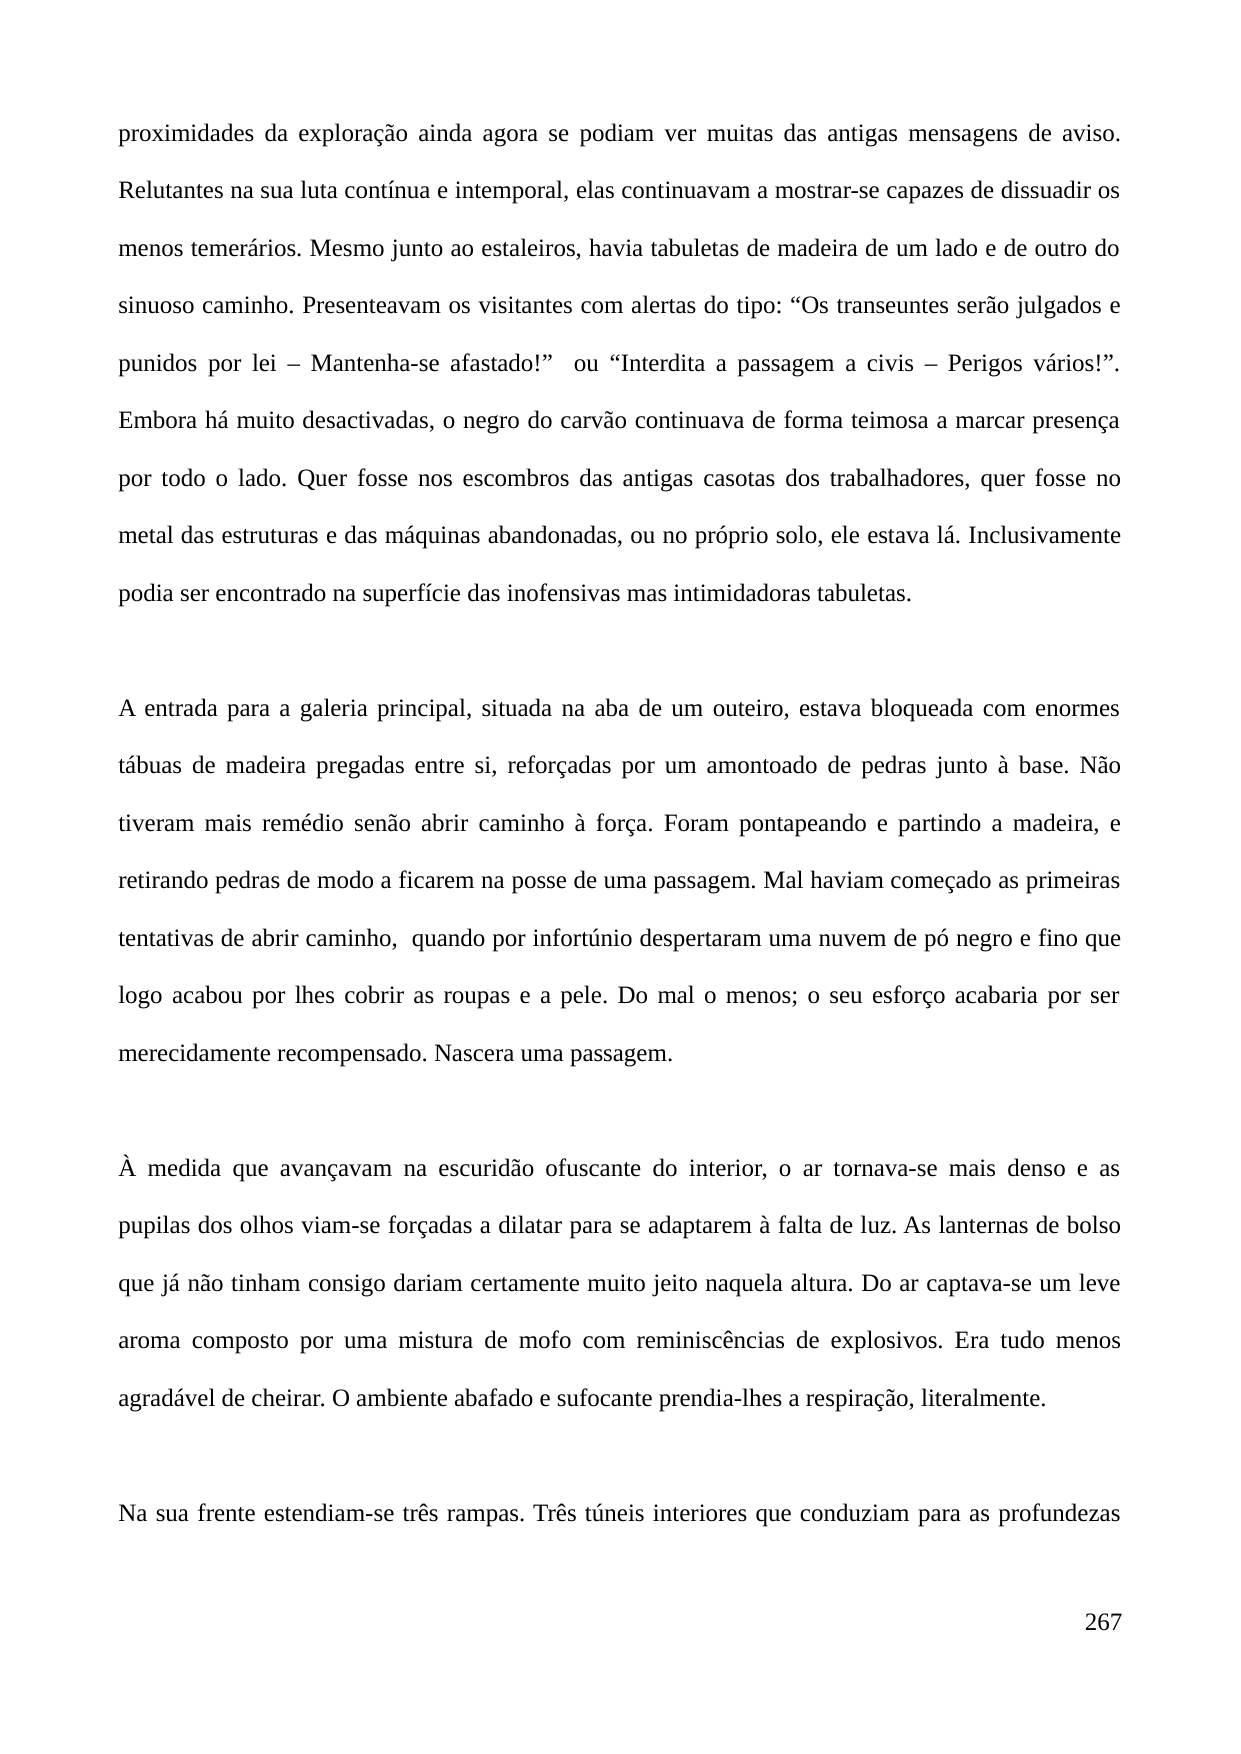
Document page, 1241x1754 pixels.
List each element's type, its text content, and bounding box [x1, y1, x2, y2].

text proximidades da exploração ainda agora se podiam ver muitas das antigas mensagens de aviso. Relutantes na sua luta contínua e intemporal, elas continuavam a mostrar-se capazes de dissuadir os menos temerários. Mesmo junto ao estaleiros, havia tabuletas de madeira de um lado e de outro do sinuoso caminho. Presenteavam os visitantes com alertas do tipo: “Os transeuntes serão julgados e punidos por lei – Mantenha-se afastado!” ou “Interdita a passagem a civis – Perigos vários!”. Embora há muito desactivadas, o negro do carvão continuava de forma teimosa a marcar presença por todo o lado. Quer fosse nos escombros das antigas casotas dos trabalhadores, quer fosse no metal das estruturas e das máquinas abandonadas, ou no próprio solo, ele estava lá. Inclusivamente podia ser encontrado na superfície das inofensivas mas intimidadoras tabuletas. [118, 118, 1122, 607]
text A entrada para a galeria principal, situada na aba de um outeiro, estava bloqueada com enormes tábuas de madeira pregadas entre si, reforçadas por um amontoado de pedras junto à base. Não tiveram mais remédio senão abrir caminho à força. Foram pontapeando e partindo a madeira, e retirando pedras de modo a ficarem na posse de uma passagem. Mal haviam começado as primeiras tentativas de abrir caminho, quando por infortúnio despertaram uma nuvem de pó negro e fino que logo acabou por lhes cobrir as roupas e a pele. Do mal o menos; o seu esforço acabaria por ser merecidamente recompensado. Nascera uma passagem. [118, 693, 1122, 1067]
text Na sua frente estendiam-se três rampas. Três túneis interiores que conduziam para as profundezas [118, 1498, 1122, 1527]
text À medida que avançavam na escuridão ofuscante do interior, o ar tornava-se mais denso e as pupilas dos olhos viam-se forçadas a dilatar para se adaptarem à falta de luz. As lanternas de bolso que já não tinham consigo dariam certamente muito jeito naquela altura. Do ar captava-se um leve aroma composto por uma mistura de mofo com reminiscências de explosivos. Era tudo menos agradável de cheirar. O ambiente abafado e sufocante prendia-lhes a respiração, literalmente. [118, 1153, 1122, 1412]
